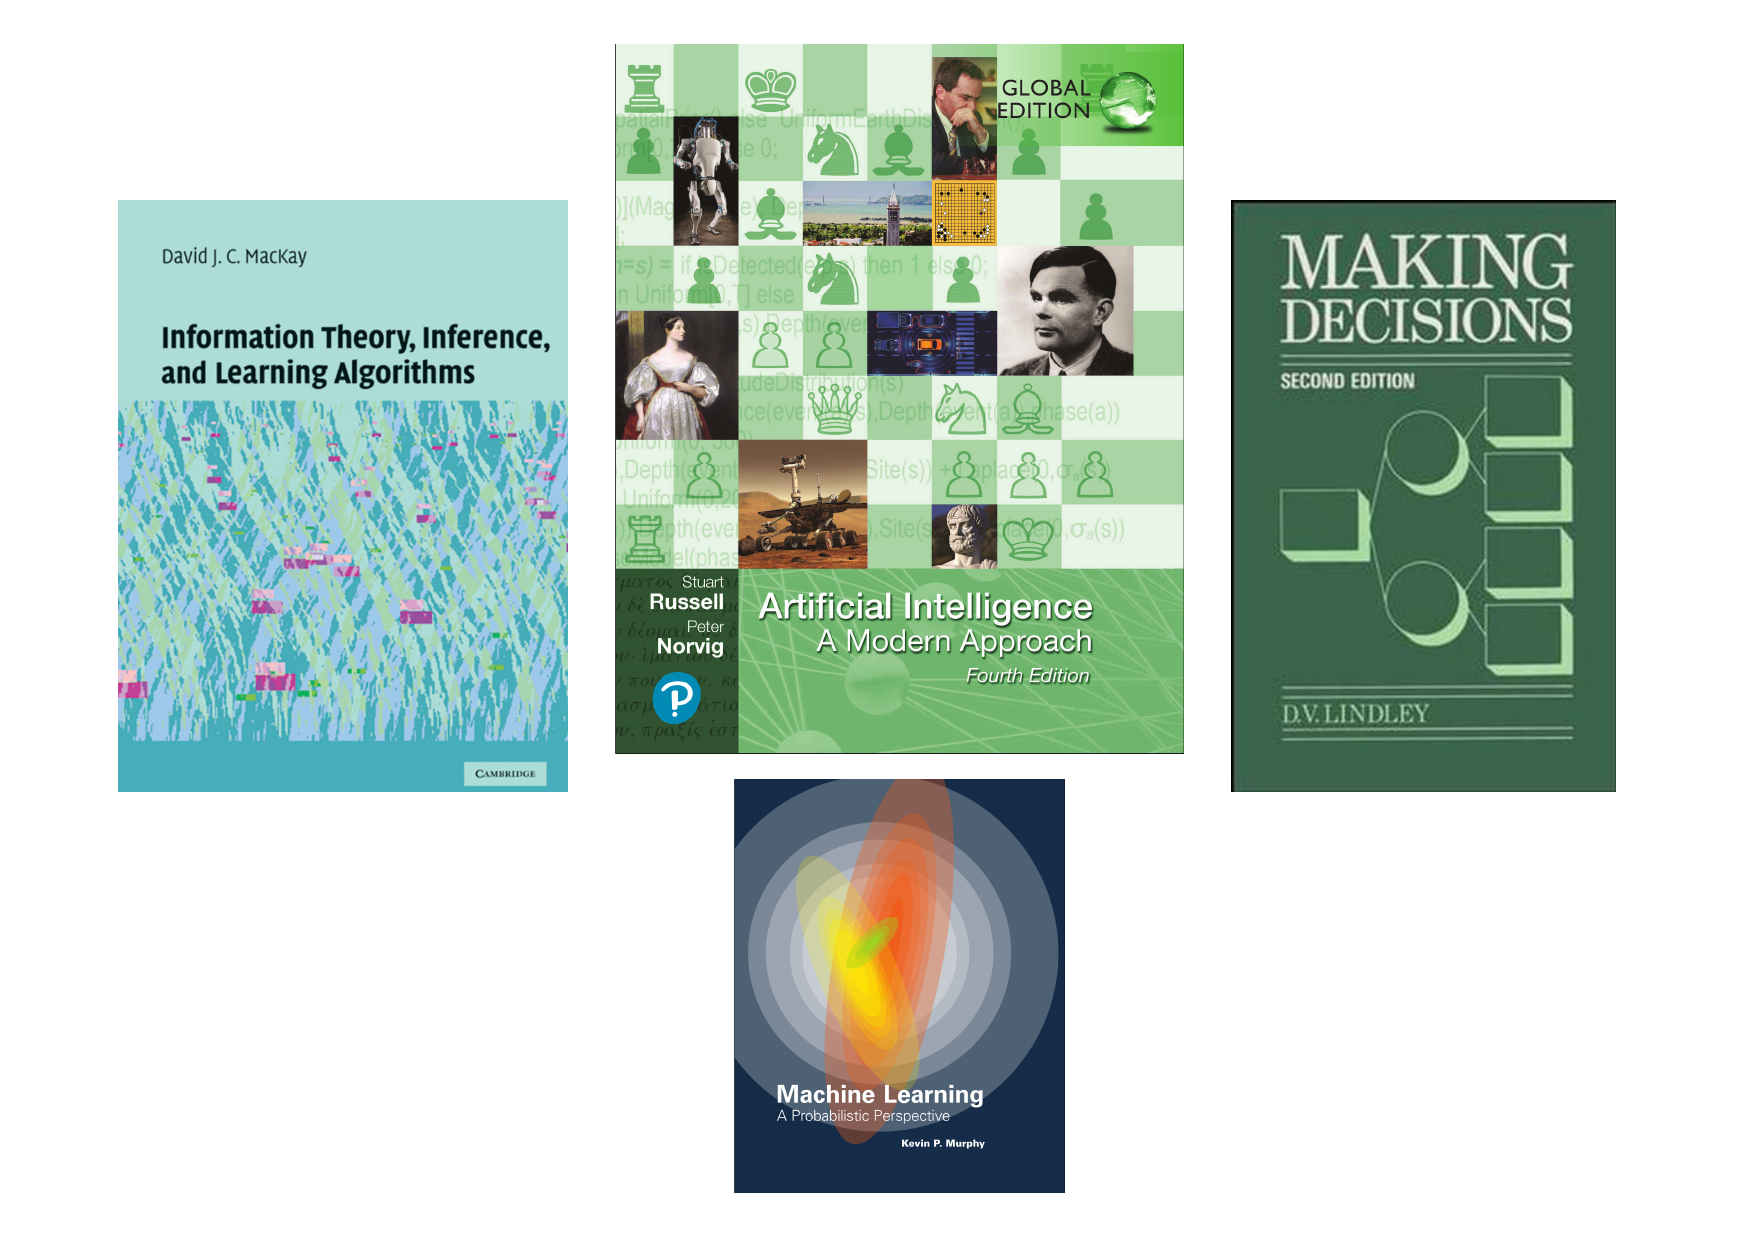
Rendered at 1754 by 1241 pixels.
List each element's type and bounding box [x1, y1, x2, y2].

picture [1231, 200, 1616, 792]
picture [118, 200, 568, 792]
picture [734, 779, 1065, 1193]
picture [615, 44, 1184, 754]
